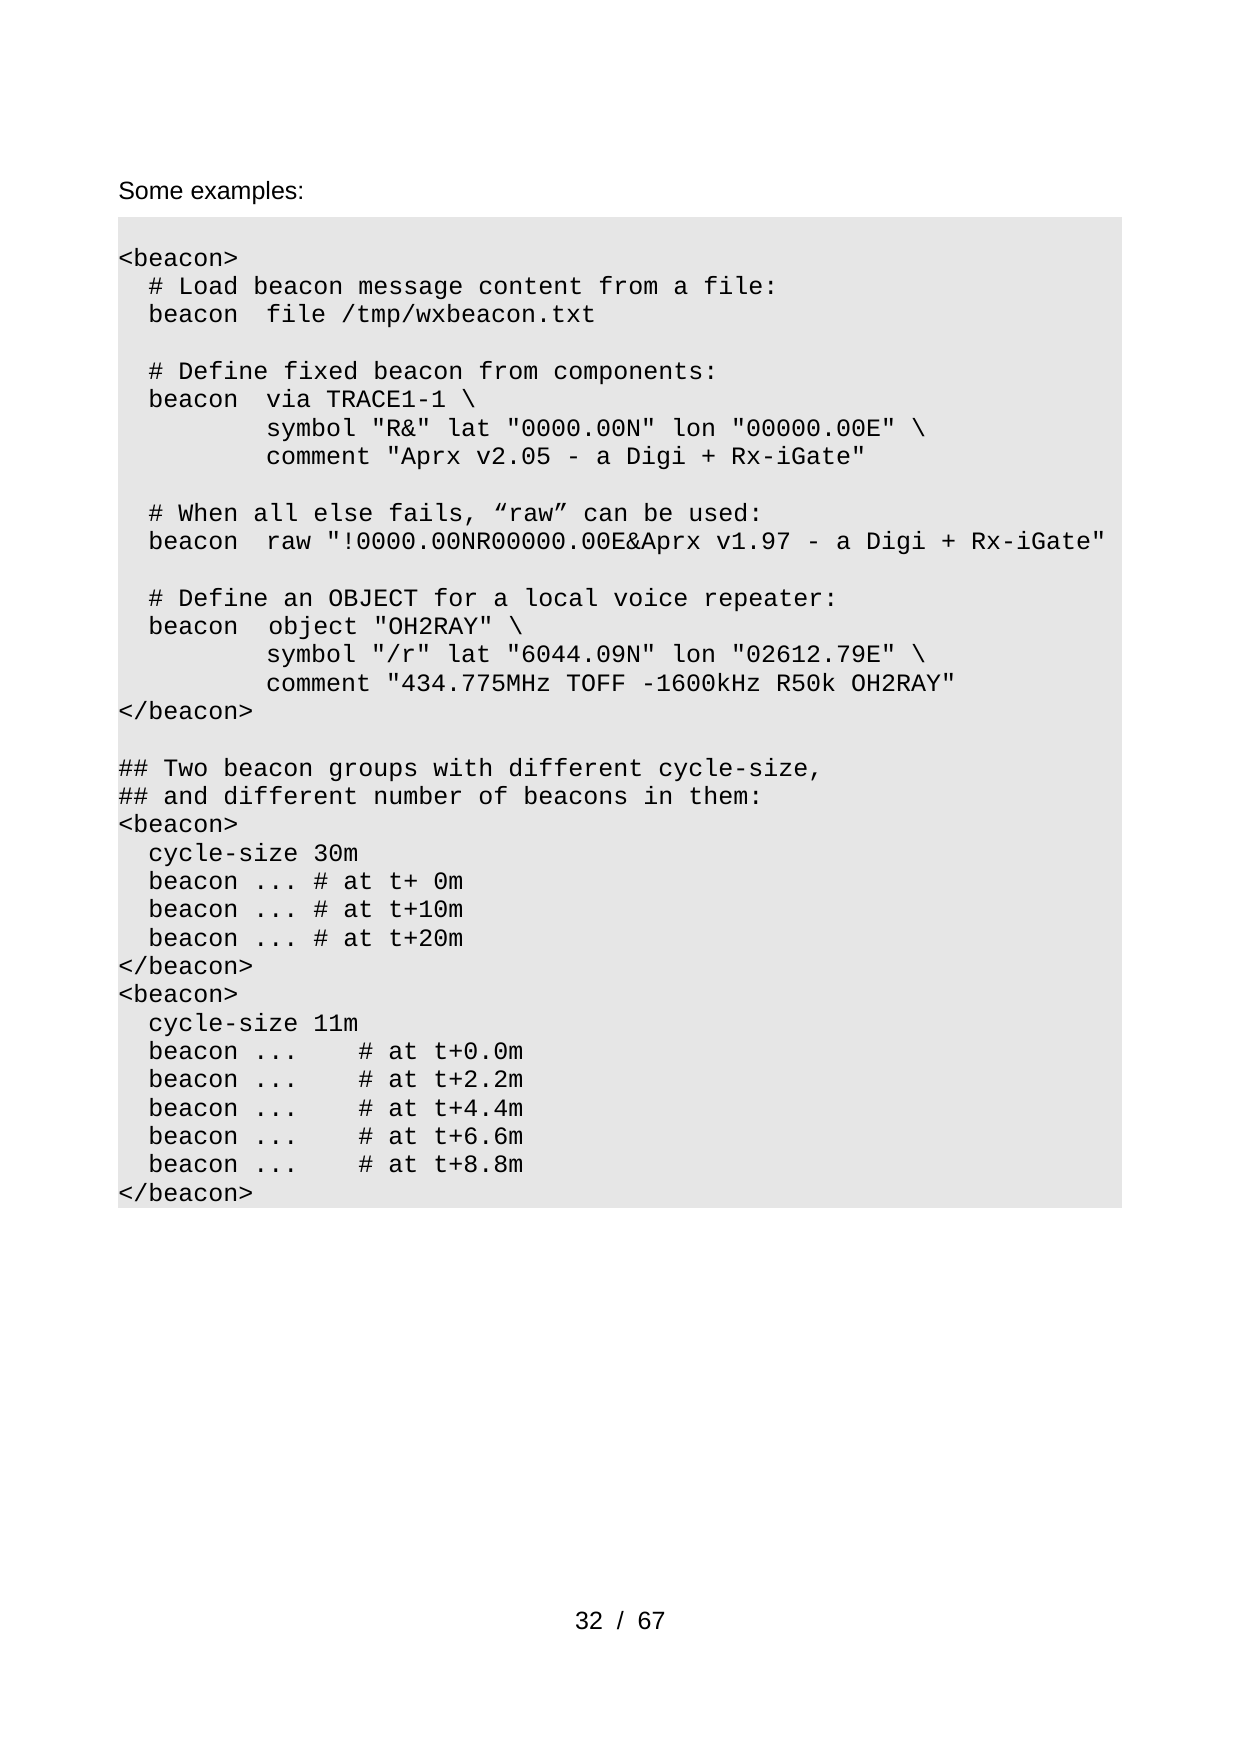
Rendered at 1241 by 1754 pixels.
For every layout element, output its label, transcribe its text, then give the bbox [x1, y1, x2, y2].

text <beacon> [118, 245, 1122, 273]
text beacon ... # at t+4.4m [118, 1095, 1122, 1123]
text beacon file /tmp/wxbeacon.txt [118, 302, 1122, 330]
text </beacon> [118, 953, 1122, 982]
text Some examples: [118, 176, 1122, 205]
text </beacon> [118, 1180, 1122, 1208]
text </beacon> [118, 698, 1122, 727]
text beacon object "OH2RAY" \ [118, 613, 1122, 642]
text beacon ... # at t+0.0m [118, 1038, 1122, 1067]
text beacon ... # at t+8.8m [118, 1152, 1122, 1180]
text ## and different number of beacons in them: [118, 783, 1122, 812]
text comment "Aprx v2.05 - a Digi + Rx-iGate" [118, 443, 1122, 472]
text beacon ... # at t+6.6m [118, 1123, 1122, 1152]
text <beacon> [118, 812, 1122, 840]
text symbol "R&" lat "0000.00N" lon "00000.00E" \ [118, 415, 1122, 443]
text beacon ... # at t+20m [118, 925, 1122, 953]
text # Load beacon message content from a file: [118, 273, 1122, 302]
text beacon ... # at t+ 0m [118, 868, 1122, 897]
text # Define an OBJECT for a local voice repeater: [118, 585, 1122, 613]
text beacon ... # at t+10m [118, 897, 1122, 925]
text beacon raw "!0000.00NR00000.00E&Aprx v1.97 - a Digi + Rx-iGate" [118, 528, 1122, 557]
text cycle-size 11m [118, 1010, 1122, 1038]
text beacon ... # at t+2.2m [118, 1067, 1122, 1095]
text cycle-size 30m [118, 840, 1122, 868]
text ## Two beacon groups with different cycle-size, [118, 755, 1122, 783]
text symbol "/r" lat "6044.09N" lon "02612.79E" \ [118, 642, 1122, 670]
text # Define fixed beacon from components: [118, 358, 1122, 387]
text <beacon> [118, 982, 1122, 1010]
text beacon via TRACE1-1 \ [118, 387, 1122, 415]
text comment "434.775MHz TOFF -1600kHz R50k OH2RAY" [118, 670, 1122, 698]
text # When all else fails, “raw” can be used: [118, 500, 1122, 528]
